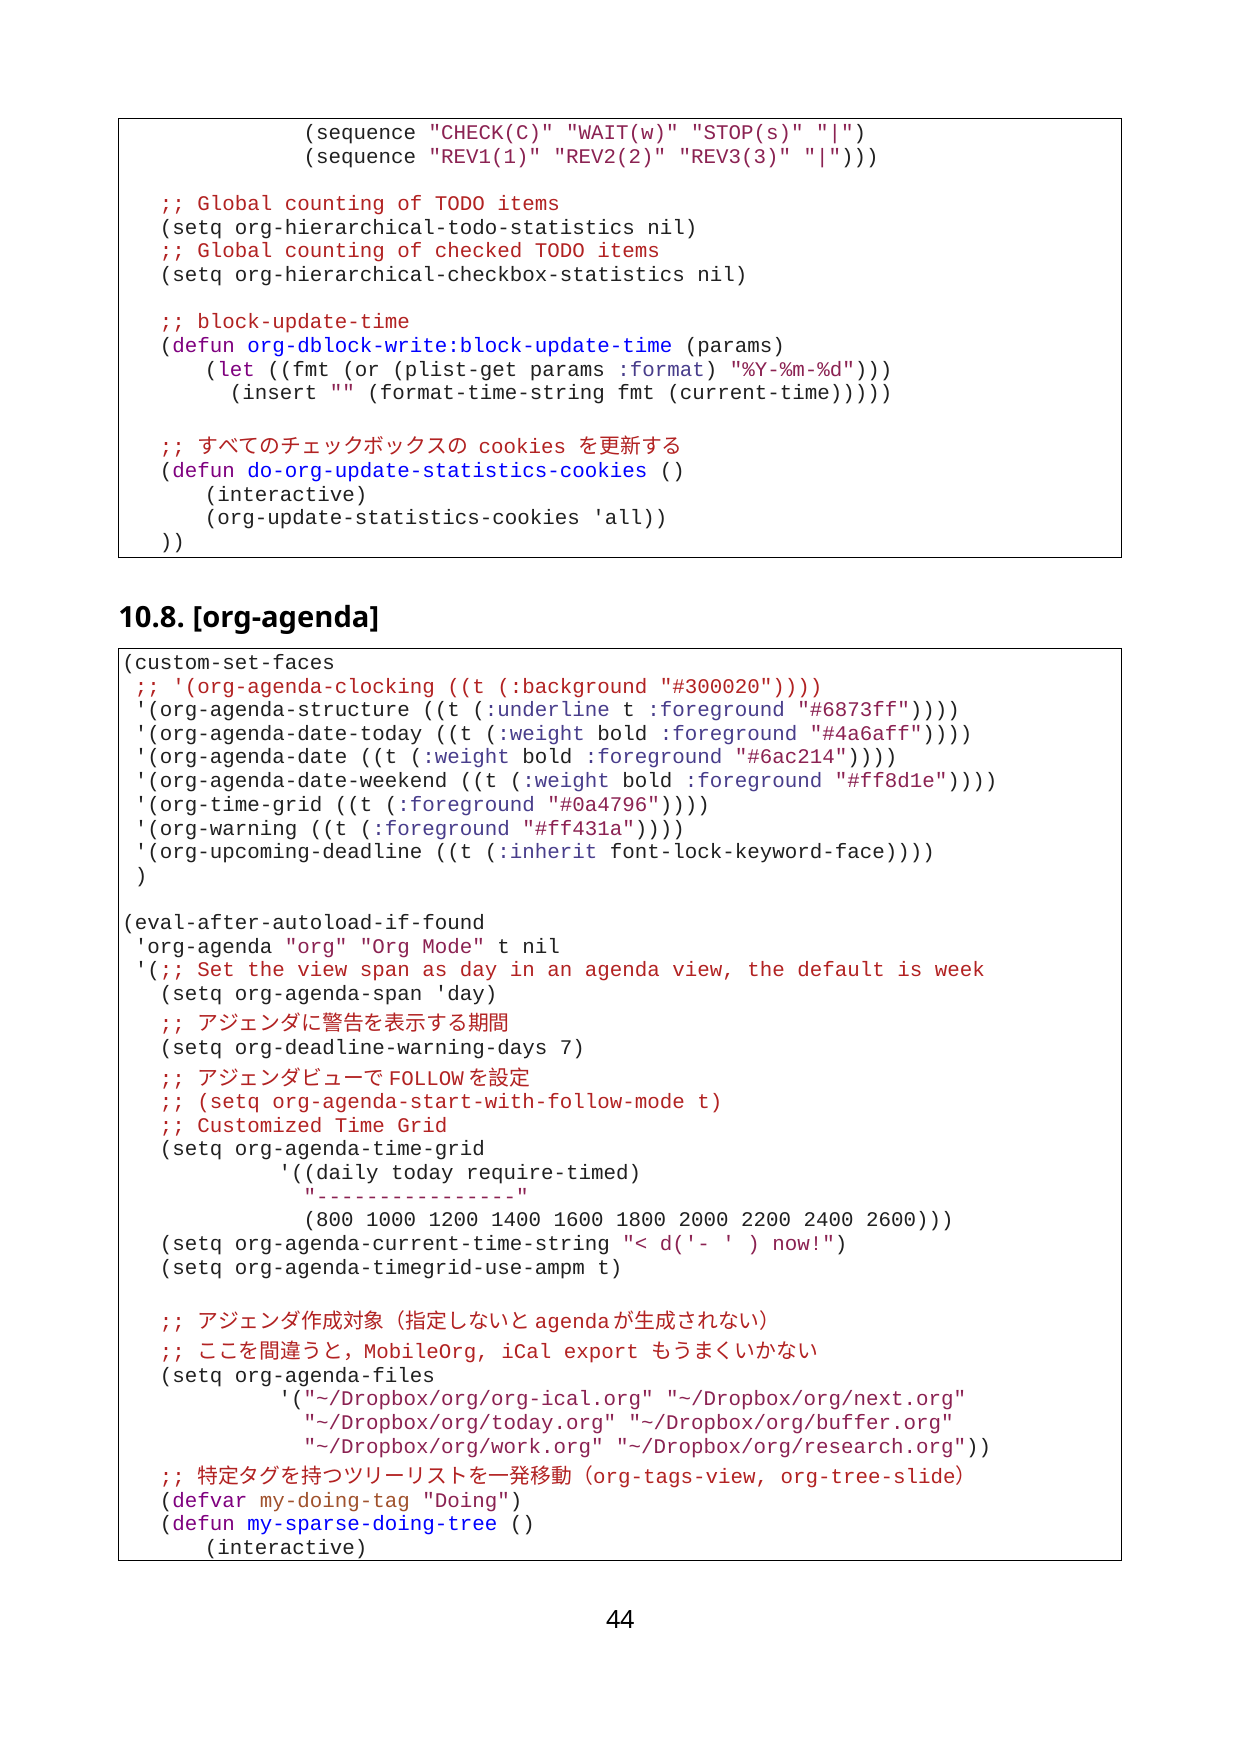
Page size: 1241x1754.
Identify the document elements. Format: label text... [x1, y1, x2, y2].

text (setq org-hierarchical-checkbox-statistics nil) [119, 260, 1121, 284]
text (org-update-statistics-cookies 'all)) [119, 503, 1121, 527]
text (insert "" (format-time-string fmt (current-time))))) [119, 378, 1121, 402]
text (sequence "CHECK(C)" "WAIT(w)" "STOP(s)" "|") [119, 119, 1121, 142]
text (eval-after-autoload-if-found [119, 908, 1121, 932]
text ;; アジェンダビューでFOLLOWを設定 [119, 1057, 1121, 1087]
text (defvar my-doing-tag "Doing") [119, 1486, 1121, 1509]
text ;; '(org-agenda-clocking ((t (:background "#300020")))) [119, 672, 1121, 695]
text ;; Global counting of checked TODO items [119, 236, 1121, 260]
text "~/Dropbox/org/work.org" "~/Dropbox/org/research.org")) [119, 1432, 1121, 1455]
text '(org-agenda-structure ((t (:underline t :foreground "#6873ff")))) [119, 695, 1121, 719]
text (800 1000 1200 1400 1600 1800 2000 2200 2400 2600))) [119, 1205, 1121, 1229]
text (setq org-agenda-time-grid [119, 1134, 1121, 1158]
text (sequence "REV1(1)" "REV2(2)" "REV3(3)" "|"))) [119, 142, 1121, 165]
text (interactive) [119, 1533, 1121, 1560]
text '(org-agenda-date-today ((t (:weight bold :foreground "#4a6aff")))) [119, 719, 1121, 743]
text ;; Customized Time Grid [119, 1111, 1121, 1134]
text ;; block-update-time [119, 307, 1121, 331]
subtitle [org-agenda] [118, 596, 1122, 636]
text '(org-upcoming-deadline ((t (:inherit font-lock-keyword-face)))) [119, 837, 1121, 861]
text 'org-agenda "org" "Org Mode" t nil [119, 932, 1121, 955]
text (let ((fmt (or (plist-get params :format) "%Y-%m-%d"))) [119, 354, 1121, 378]
text (defun org-dblock-write:block-update-time (params) [119, 331, 1121, 354]
text (setq org-deadline-warning-days 7) [119, 1033, 1121, 1057]
text '(org-time-grid ((t (:foreground "#0a4796")))) [119, 790, 1121, 813]
text ;; アジェンダに警告を表示する期間 [119, 1003, 1121, 1033]
text '("~/Dropbox/org/org-ical.org" "~/Dropbox/org/next.org" [119, 1384, 1121, 1408]
text ) [119, 861, 1121, 884]
text ;; すべてのチェックボックスの cookies を更新する [119, 426, 1121, 456]
text (setq org-agenda-files [119, 1361, 1121, 1384]
text '((daily today require-timed) [119, 1158, 1121, 1182]
text '(;; Set the view span as day in an agenda view, the default is week [119, 955, 1121, 979]
text ;; (setq org-agenda-start-with-follow-mode t) [119, 1087, 1121, 1111]
text (defun my-sparse-doing-tree () [119, 1509, 1121, 1533]
text (interactive) [119, 479, 1121, 503]
text (setq org-agenda-timegrid-use-ampm t) [119, 1253, 1121, 1276]
text "----------------" [119, 1182, 1121, 1205]
text '(org-agenda-date-weekend ((t (:weight bold :foreground "#ff8d1e")))) [119, 766, 1121, 790]
text ;; アジェンダ作成対象（指定しないとagendaが生成されない） [119, 1300, 1121, 1330]
text (setq org-agenda-current-time-string "< d('- ' ) now!") [119, 1229, 1121, 1253]
text ;; 特定タグを持つツリーリストを一発移動（org-tags-view, org-tree-slide） [119, 1455, 1121, 1486]
text '(org-agenda-date ((t (:weight bold :foreground "#6ac214")))) [119, 743, 1121, 766]
text "~/Dropbox/org/today.org" "~/Dropbox/org/buffer.org" [119, 1408, 1121, 1432]
text '(org-warning ((t (:foreground "#ff431a")))) [119, 813, 1121, 837]
text (setq org-hierarchical-todo-statistics nil) [119, 213, 1121, 236]
text (setq org-agenda-span 'day) [119, 979, 1121, 1003]
text ;; Global counting of TODO items [119, 189, 1121, 213]
text ;; ここを間違うと，MobileOrg, iCal export もうまくいかない [119, 1330, 1121, 1361]
text (custom-set-faces [119, 649, 1121, 672]
text (defun do-org-update-statistics-cookies () [119, 456, 1121, 479]
text )) [119, 527, 1121, 557]
